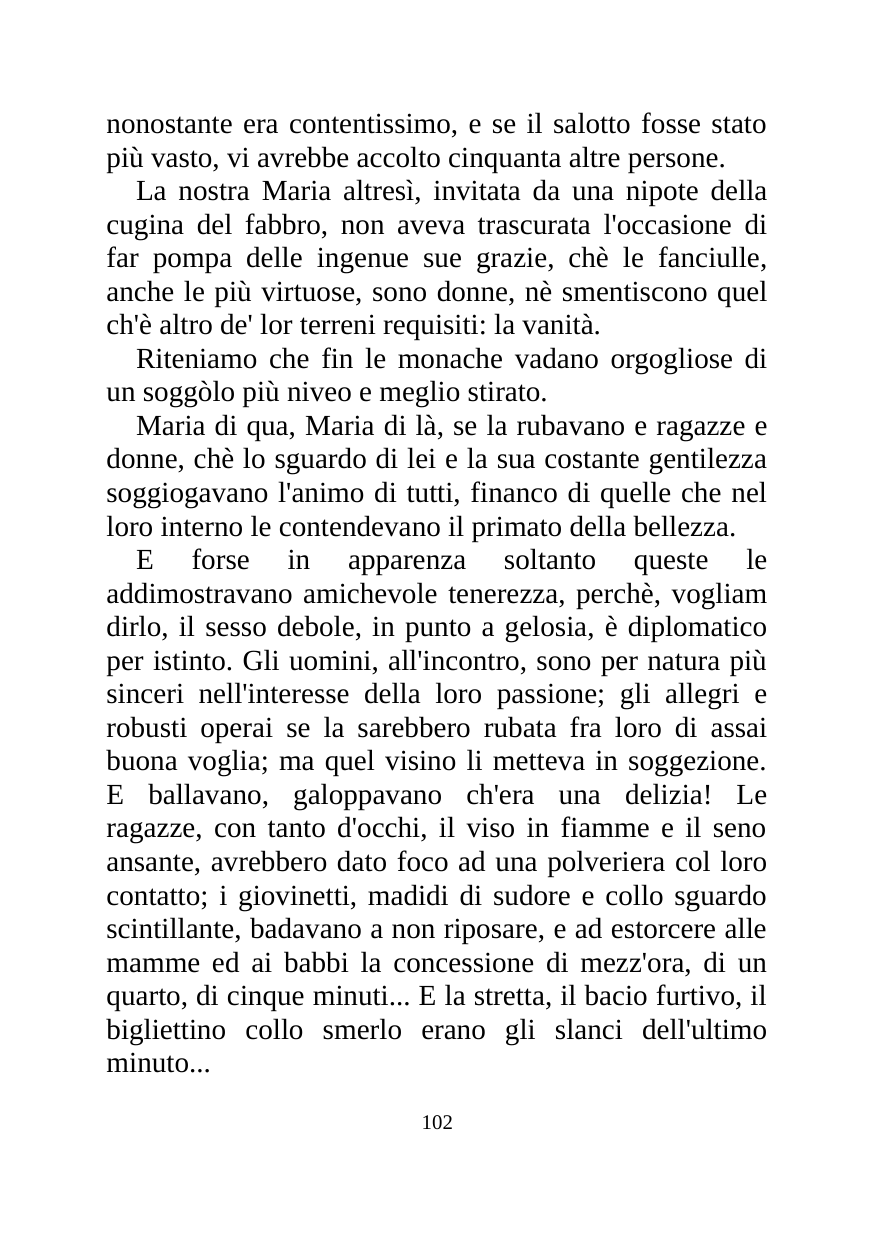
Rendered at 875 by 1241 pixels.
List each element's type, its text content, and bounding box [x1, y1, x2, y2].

text Riteniamo che fin le monache vadano orgogliose di un soggòlo più niveo e meglio stirato. [106, 341, 768, 408]
text E forse in apparenza soltanto queste le addimostravano amichevole tenerezza, perchè, vogliam dirlo, il sesso debole, in punto a gelosia, è diplomatico per istinto. Gli uomini, all'incontro, sono per natura più sinceri nell'interesse della loro passione; gli allegri e robusti operai se la sarebbero rubata fra loro di assai buona voglia; ma quel visino li metteva in soggezione. E ballavano, galoppavano ch'era una delizia! Le ragazze, con tanto d'occhi, il viso in fiamme e il seno ansante, avrebbero dato foco ad una polveriera col loro contatto; i giovinetti, madidi di sudore e collo sguardo scintillante, badavano a non riposare, e ad estorcere alle mamme ed ai babbi la concessione di mezz'ora, di un quarto, di cinque minuti... E la stretta, il bacio furtivo, il bigliettino collo smerlo erano gli slanci dell'ultimo minuto... [106, 542, 768, 1079]
text La nostra Maria altresì, invitata da una nipote della cugina del fabbro, non aveva trascurata l'occasione di far pompa delle ingenue sue grazie, chè le fanciulle, anche le più virtuose, sono donne, nè smentiscono quel ch'è altro de' lor terreni requisiti: la vanità. [106, 173, 768, 341]
text nonostante era contentissimo, e se il salotto fosse stato più vasto, vi avrebbe accolto cinquanta altre persone. [106, 106, 768, 173]
text Maria di qua, Maria di là, se la rubavano e ragazze e donne, chè lo sguardo di lei e la sua costante gentilezza soggiogavano l'animo di tutti, financo di quelle che nel loro interno le contendevano il primato della bellezza. [106, 408, 768, 542]
